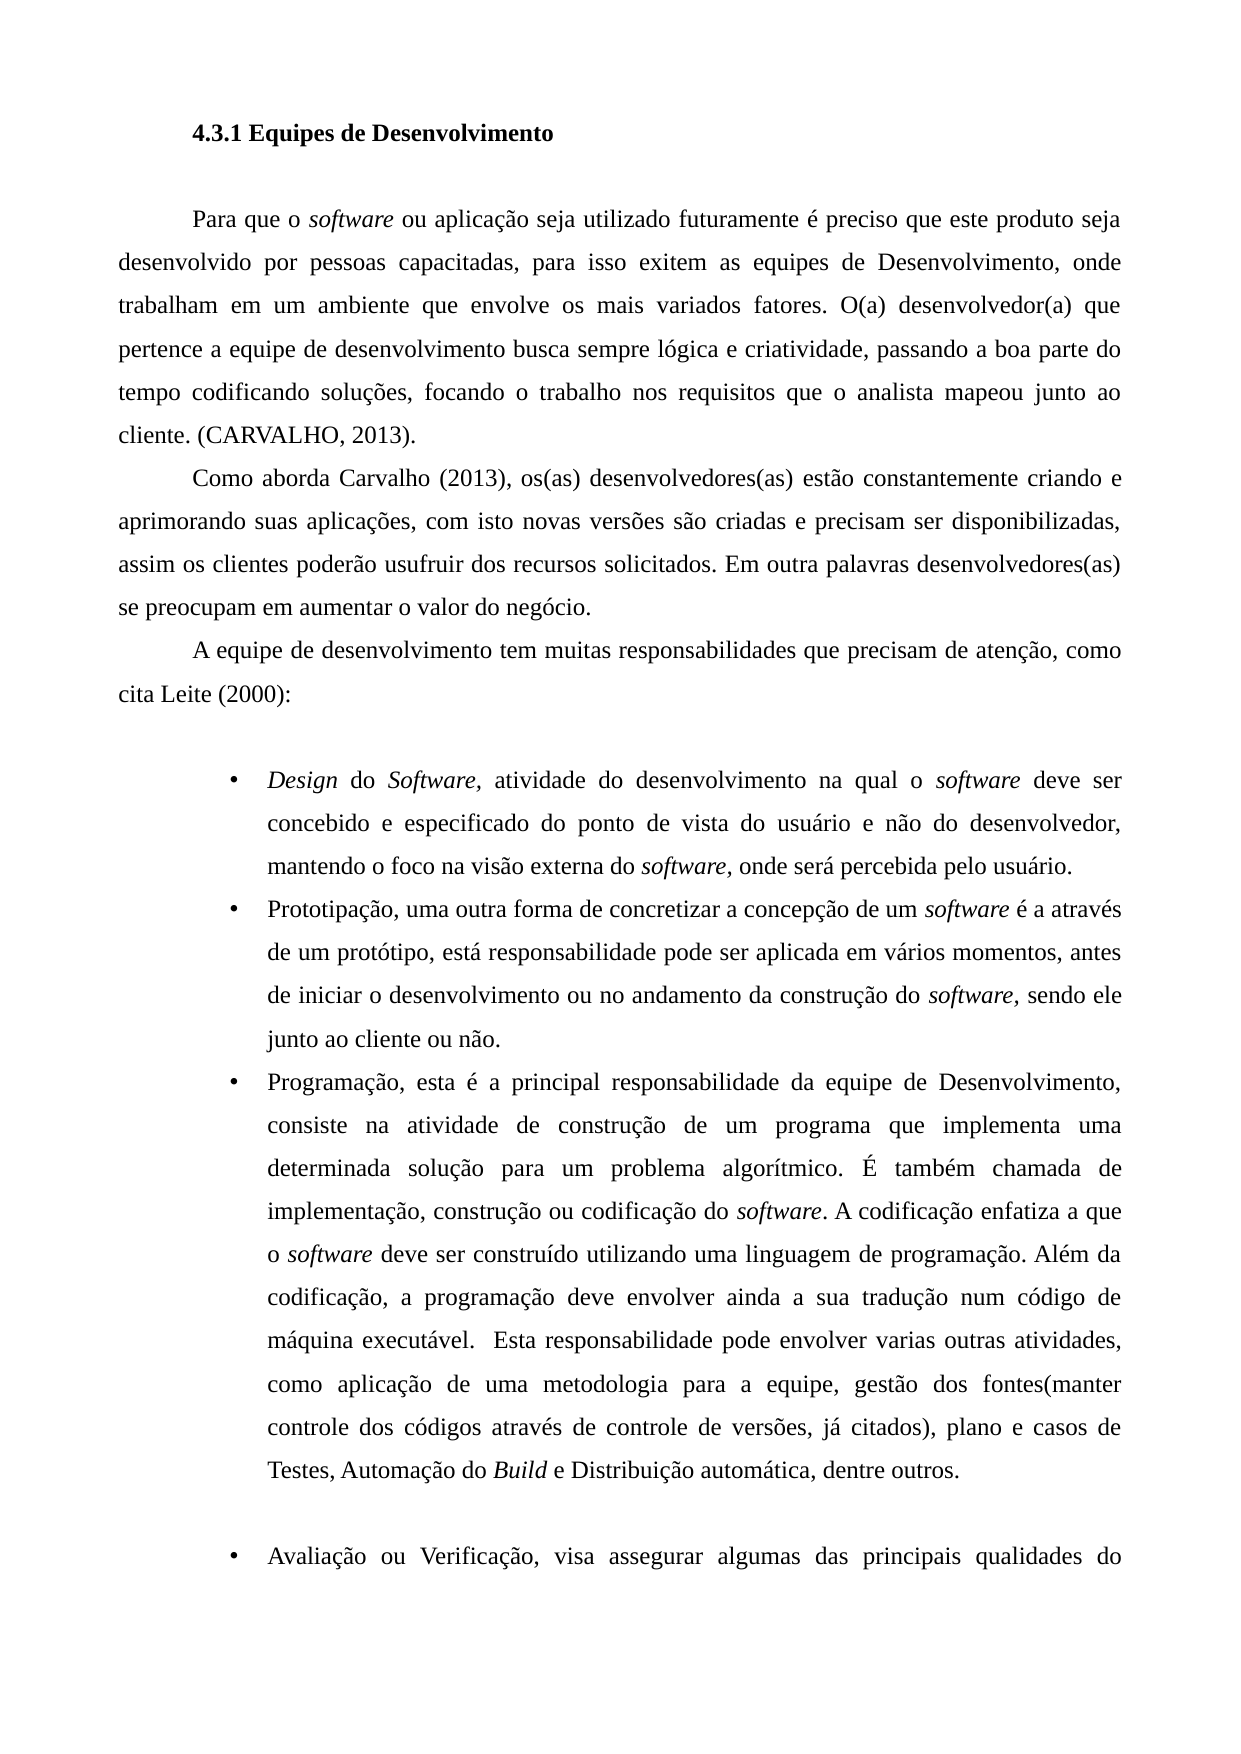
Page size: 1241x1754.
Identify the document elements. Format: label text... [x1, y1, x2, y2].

list Avaliação ou Verificação, visa assegurar algumas das principais qualidades do [229, 1541, 1122, 1570]
list Design do Software, atividade do desenvolvimento na qual o software deve ser concebido e especificado do ponto de vista do usuário e não do desenvolvedor, mantendo o foco na visão externa do software, onde será percebida pelo usuário. [229, 765, 1122, 880]
text Como aborda Carvalho (2013), os(as) desenvolvedores(as) estão constantemente criando e aprimorando suas aplicações, com isto novas versões são criadas e precisam ser disponibilizadas, assim os clientes poderão usufruir dos recursos solicitados. Em outra palavras desenvolvedores(as) se preocupam em aumentar o valor do negócio. [118, 463, 1122, 621]
text Para que o software ou aplicação seja utilizado futuramente é preciso que este produto seja desenvolvido por pessoas capacitadas, para isso exitem as equipes de Desenvolvimento, onde trabalham em um ambiente que envolve os mais variados fatores. O(a) desenvolvedor(a) que pertence a equipe de desenvolvimento busca sempre lógica e criatividade, passando a boa parte do tempo codificando soluções, focando o trabalho nos requisitos que o analista mapeou junto ao cliente. (CARVALHO, 2013). [118, 204, 1122, 449]
list Programação, esta é a principal responsabilidade da equipe de Desenvolvimento, consiste na atividade de construção de um programa que implementa uma determinada solução para um problema algorítmico. É também chamada de implementação, construção ou codificação do software. A codificação enfatiza a que o software deve ser construído utilizando uma linguagem de programação. Além da codificação, a programação deve envolver ainda a sua tradução num código de máquina executável. Esta responsabilidade pode envolver varias outras atividades, como aplicação de uma metodologia para a equipe, gestão dos fontes(manter controle dos códigos através de controle de versões, já citados), plano e casos de Testes, Automação do Build e Distribuição automática, dentre outros. [229, 1067, 1122, 1484]
text A equipe de desenvolvimento tem muitas responsabilidades que precisam de atenção, como cita Leite (2000): [118, 636, 1122, 707]
list Prototipação, uma outra forma de concretizar a concepção de um software é a através de um protótipo, está responsabilidade pode ser aplicada em vários momentos, antes de iniciar o desenvolvimento ou no andamento da construção do software, sendo ele junto ao cliente ou não. [229, 894, 1122, 1052]
text 4.3.1 Equipes de Desenvolvimento [118, 118, 1122, 147]
